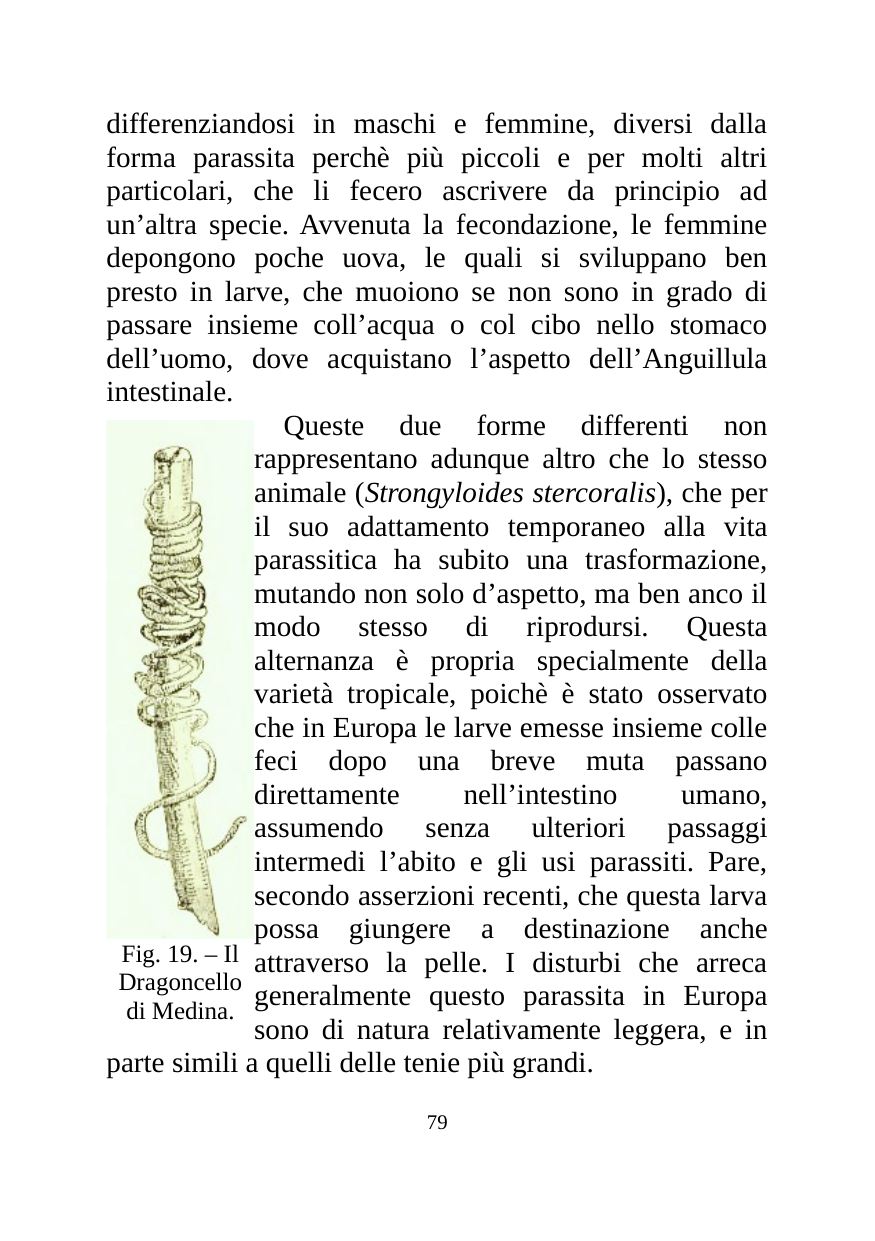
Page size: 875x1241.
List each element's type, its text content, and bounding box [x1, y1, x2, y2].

text differenziandosi in maschi e femmine, diversi dalla forma parassita perchè più piccoli e per molti altri particolari, che li fecero ascrivere da principio ad un’altra specie. Avvenuta la fecondazione, le femmine depongono poche uova, le quali si sviluppano ben presto in larve, che muoiono se non sono in grado di passare insieme coll’acqua o col cibo nello stomaco dell’uomo, dove acquistano l’aspetto dell’Anguillula intestinale. [106, 106, 768, 408]
text Queste due forme differenti non rappresentano adunque altro che lo stesso animale (Strongyloides stercoralis), che per il suo adattamento temporaneo alla vita parassitica ha subito una trasformazione, mutando non solo d’aspetto, ma ben anco il modo stesso di riprodursi. Questa alternanza è propria specialmente della varietà tropicale, poichè è stato osservato che in Europa le larve emesse insieme colle feci dopo una breve muta passano direttamente nell’intestino umano, assumendo senza ulteriori passaggi intermedi l’abito e gli usi parassiti. Pare, secondo asserzioni recenti, che questa larva possa giungere a destinazione anche attraverso la pelle. I disturbi che arreca generalmente questo parassita in Europa sono di natura relativamente leggera, e in parte simili a quelli delle tenie più grandi. [106, 408, 768, 1079]
text Fig. 19. – Il Dragoncello di Medina. [106, 939, 254, 1025]
picture [106, 420, 254, 939]
